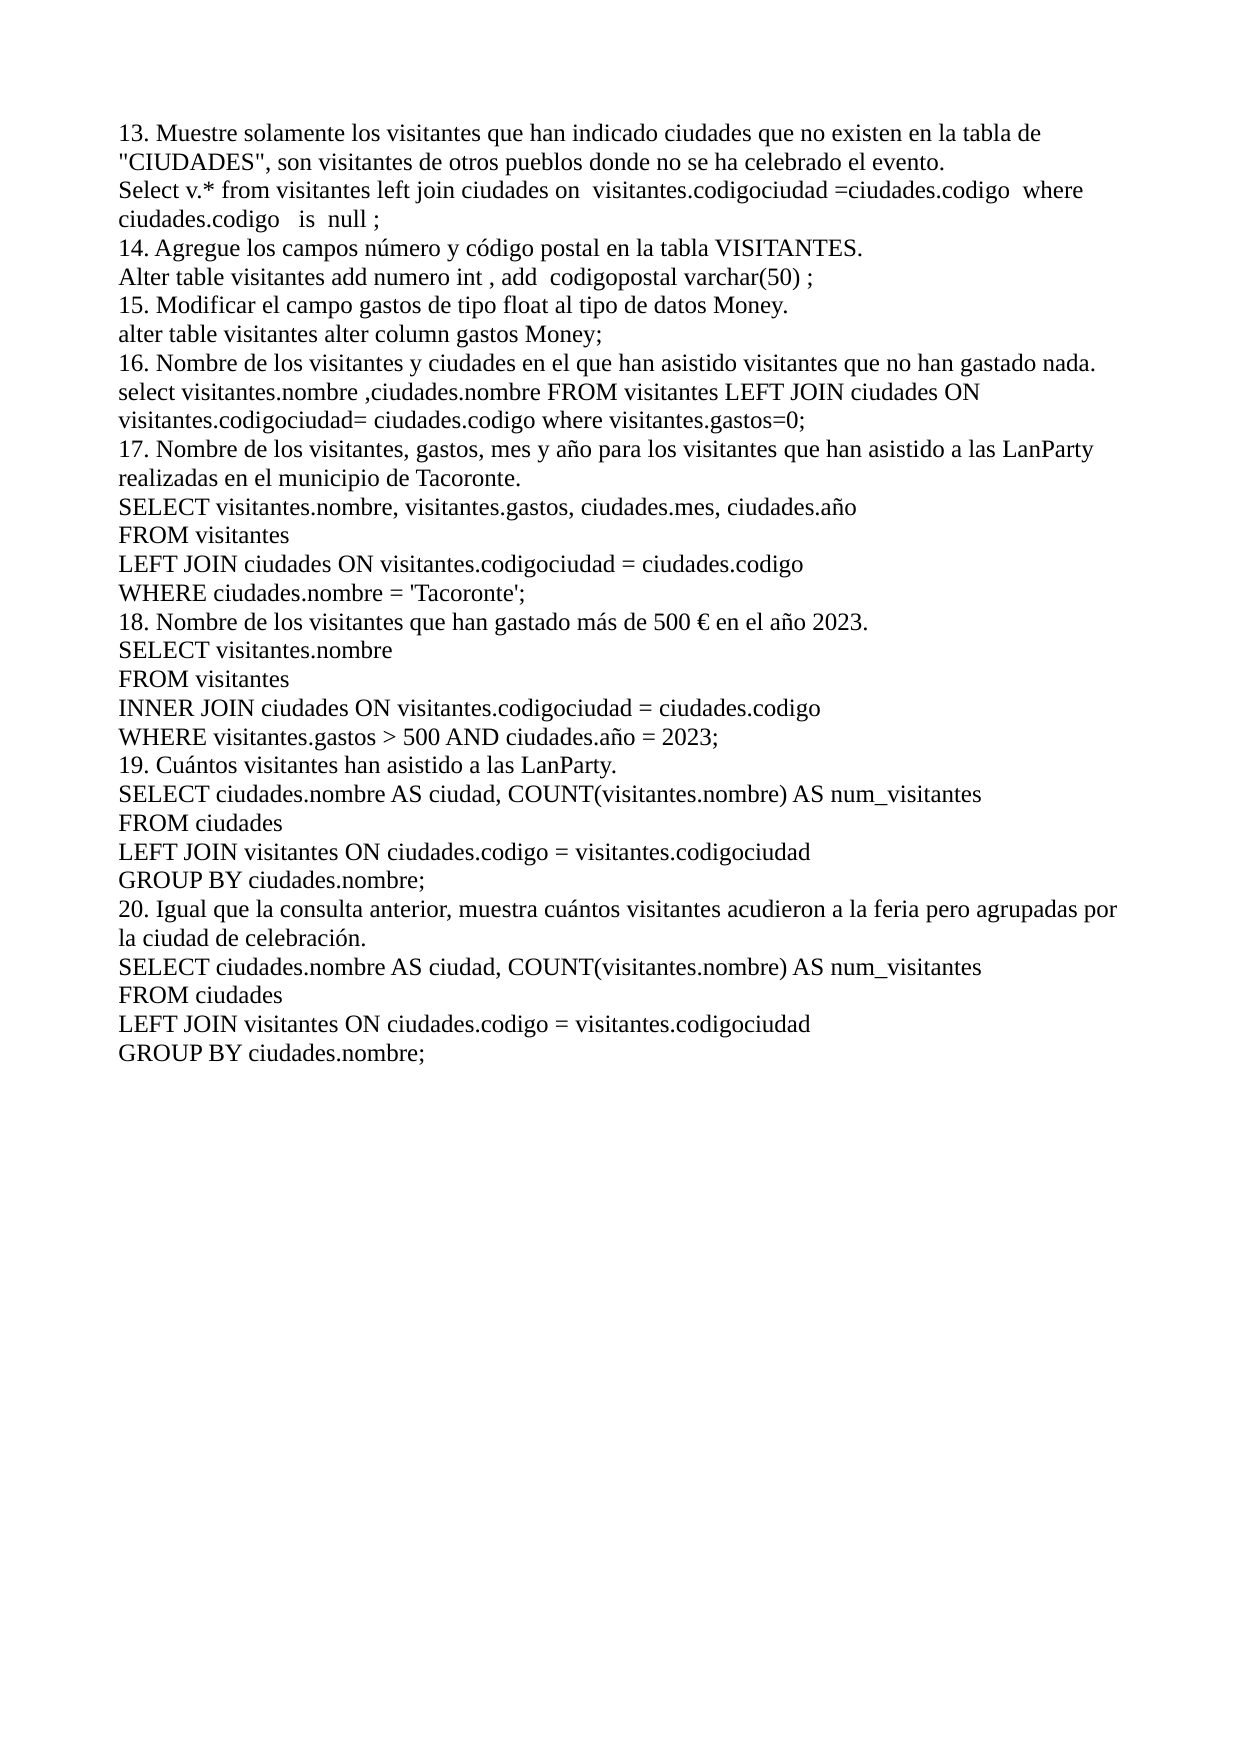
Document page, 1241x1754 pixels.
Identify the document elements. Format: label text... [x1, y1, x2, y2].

text Select v.* from visitantes left join ciudades on visitantes.codigociudad =ciudades.codigo where ciudades.codigo is null ; [118, 176, 1122, 233]
text SELECT ciudades.nombre AS ciudad, COUNT(visitantes.nombre) AS num_visitantes [118, 952, 1122, 981]
text 20. Igual que la consulta anterior, muestra cuántos visitantes acudieron a la feria pero agrupadas por la ciudad de celebración. [118, 894, 1122, 952]
text WHERE visitantes.gastos > 500 AND ciudades.año = 2023; [118, 722, 1122, 751]
text GROUP BY ciudades.nombre; [118, 866, 1122, 894]
text select visitantes.nombre ,ciudades.nombre FROM visitantes LEFT JOIN ciudades ON visitantes.codigociudad= ciudades.codigo where visitantes.gastos=0; [118, 377, 1122, 434]
text INNER JOIN ciudades ON visitantes.codigociudad = ciudades.codigo [118, 693, 1122, 722]
text LEFT JOIN visitantes ON ciudades.codigo = visitantes.codigociudad [118, 837, 1122, 866]
text 15. Modificar el campo gastos de tipo float al tipo de datos Money. [118, 291, 1122, 319]
text 16. Nombre de los visitantes y ciudades en el que han asistido visitantes que no han gastado nada. [118, 348, 1122, 377]
text 13. Muestre solamente los visitantes que han indicado ciudades que no existen en la tabla de "CIUDADES", son visitantes de otros pueblos donde no se ha celebrado el evento. [118, 118, 1122, 176]
text GROUP BY ciudades.nombre; [118, 1038, 1122, 1067]
text Alter table visitantes add numero int , add codigopostal varchar(50) ; [118, 262, 1122, 291]
text FROM visitantes [118, 521, 1122, 549]
text 14. Agregue los campos número y código postal en la tabla VISITANTES. [118, 233, 1122, 262]
text 17. Nombre de los visitantes, gastos, mes y año para los visitantes que han asistido a las LanParty realizadas en el municipio de Tacoronte. [118, 434, 1122, 492]
text SELECT ciudades.nombre AS ciudad, COUNT(visitantes.nombre) AS num_visitantes [118, 779, 1122, 808]
text 18. Nombre de los visitantes que han gastado más de 500 € en el año 2023. [118, 607, 1122, 636]
text LEFT JOIN ciudades ON visitantes.codigociudad = ciudades.codigo [118, 549, 1122, 578]
text FROM visitantes [118, 664, 1122, 693]
text WHERE ciudades.nombre = 'Tacoronte'; [118, 578, 1122, 607]
text FROM ciudades [118, 808, 1122, 837]
text SELECT visitantes.nombre, visitantes.gastos, ciudades.mes, ciudades.año [118, 492, 1122, 521]
text 19. Cuántos visitantes han asistido a las LanParty. [118, 751, 1122, 779]
text SELECT visitantes.nombre [118, 636, 1122, 664]
text FROM ciudades [118, 981, 1122, 1009]
text LEFT JOIN visitantes ON ciudades.codigo = visitantes.codigociudad [118, 1009, 1122, 1038]
text alter table visitantes alter column gastos Money; [118, 319, 1122, 348]
